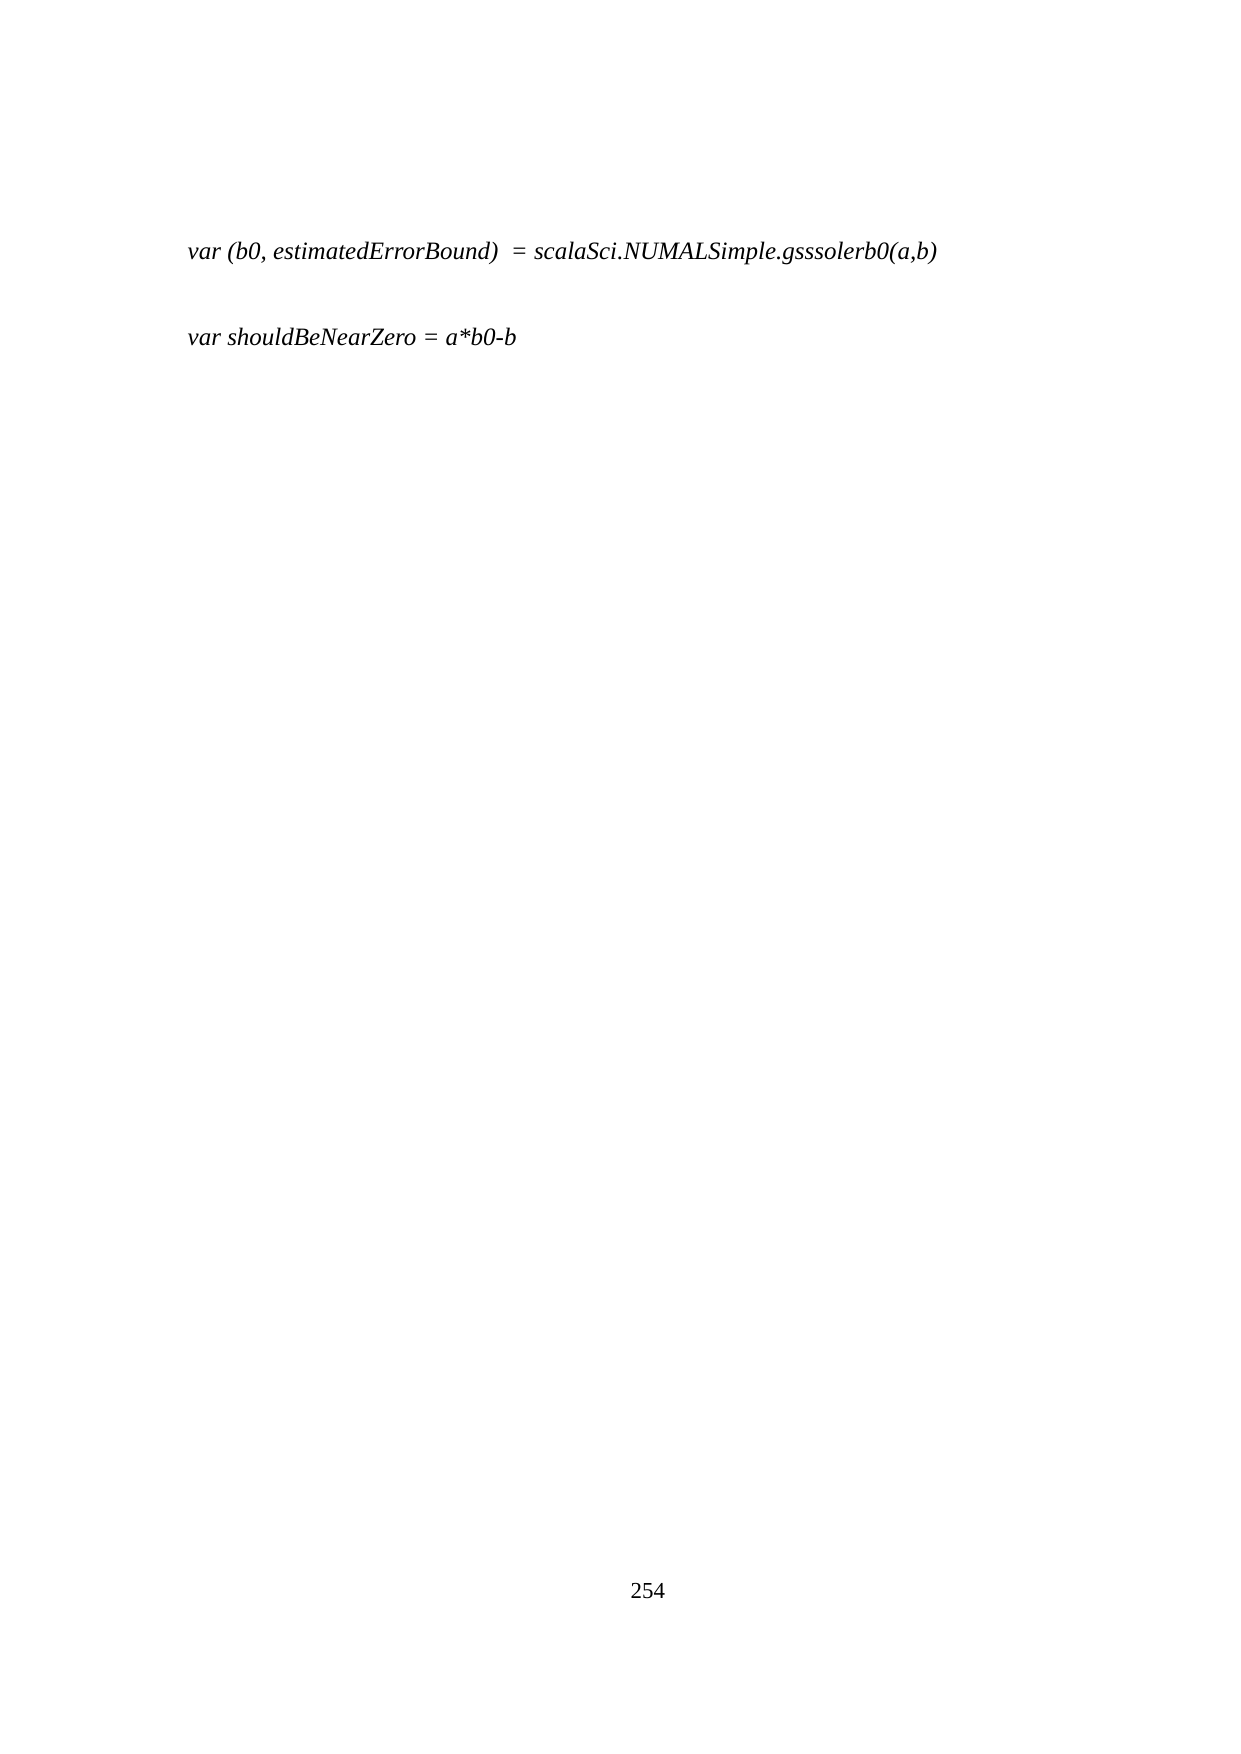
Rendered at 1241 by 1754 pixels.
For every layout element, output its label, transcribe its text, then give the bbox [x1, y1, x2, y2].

text var shouldBeNearZero = a*b0-b [187, 322, 1108, 351]
text var (b0, estimatedErrorBound) = scalaSci.NUMALSimple.gsssolerb0(a,b) [187, 236, 1108, 265]
